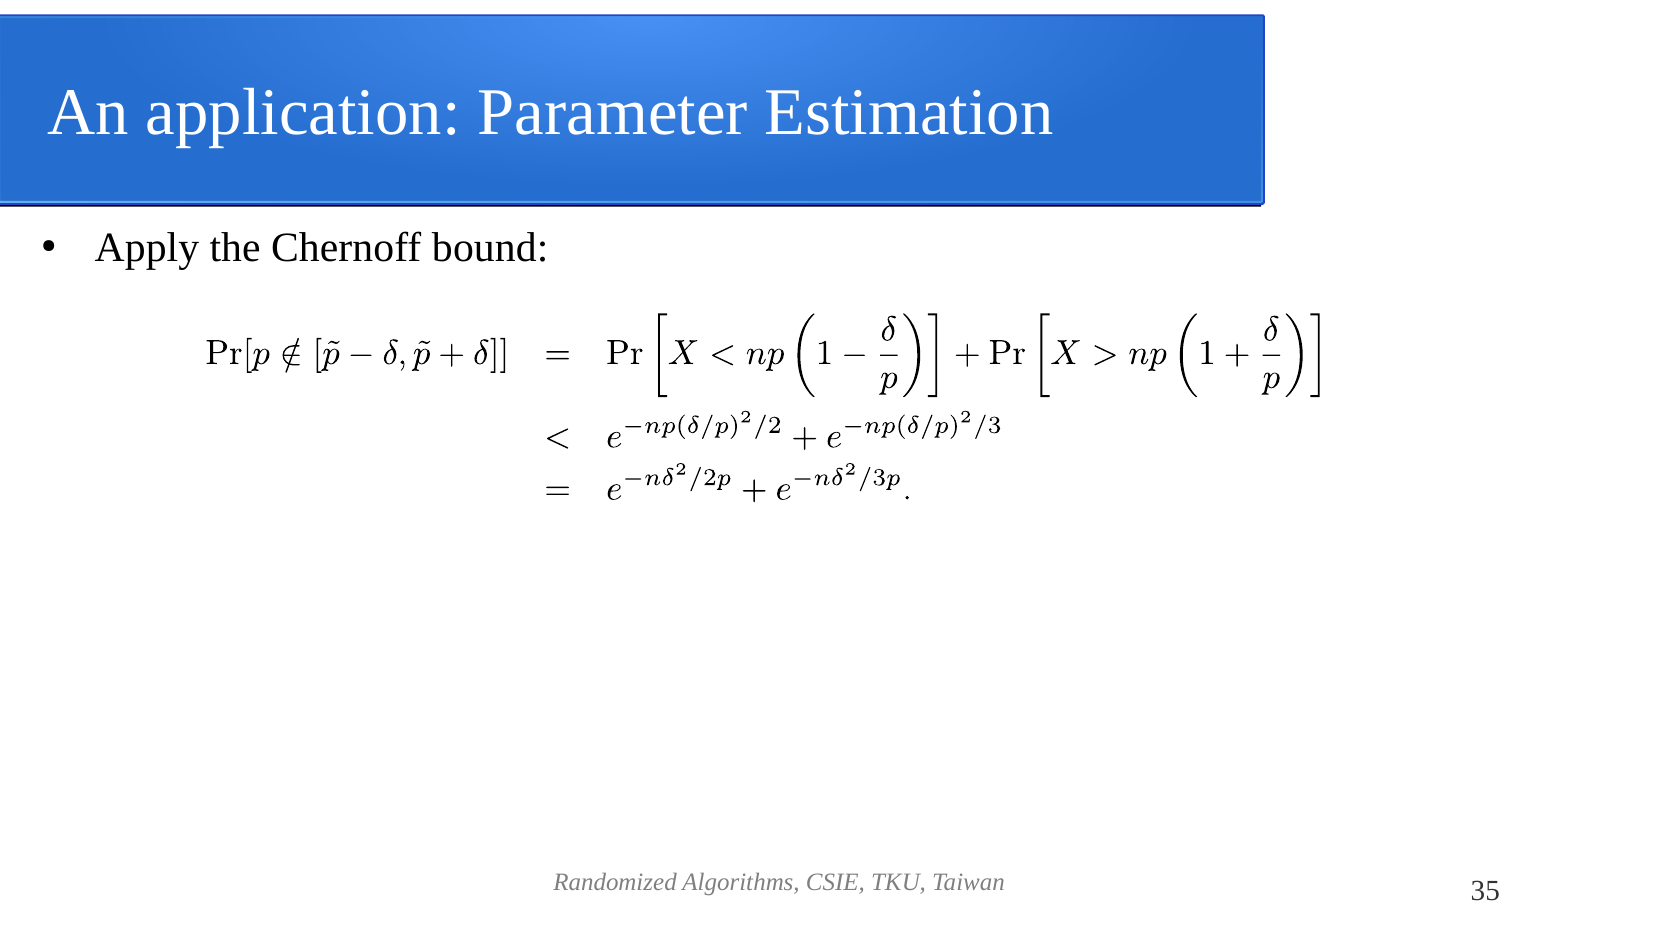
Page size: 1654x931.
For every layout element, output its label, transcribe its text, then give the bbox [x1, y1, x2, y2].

title An application: Parameter Estimation [47, 35, 1199, 189]
picture [205, 313, 1320, 503]
list Apply the Chernoff bound: [23, 224, 1512, 764]
